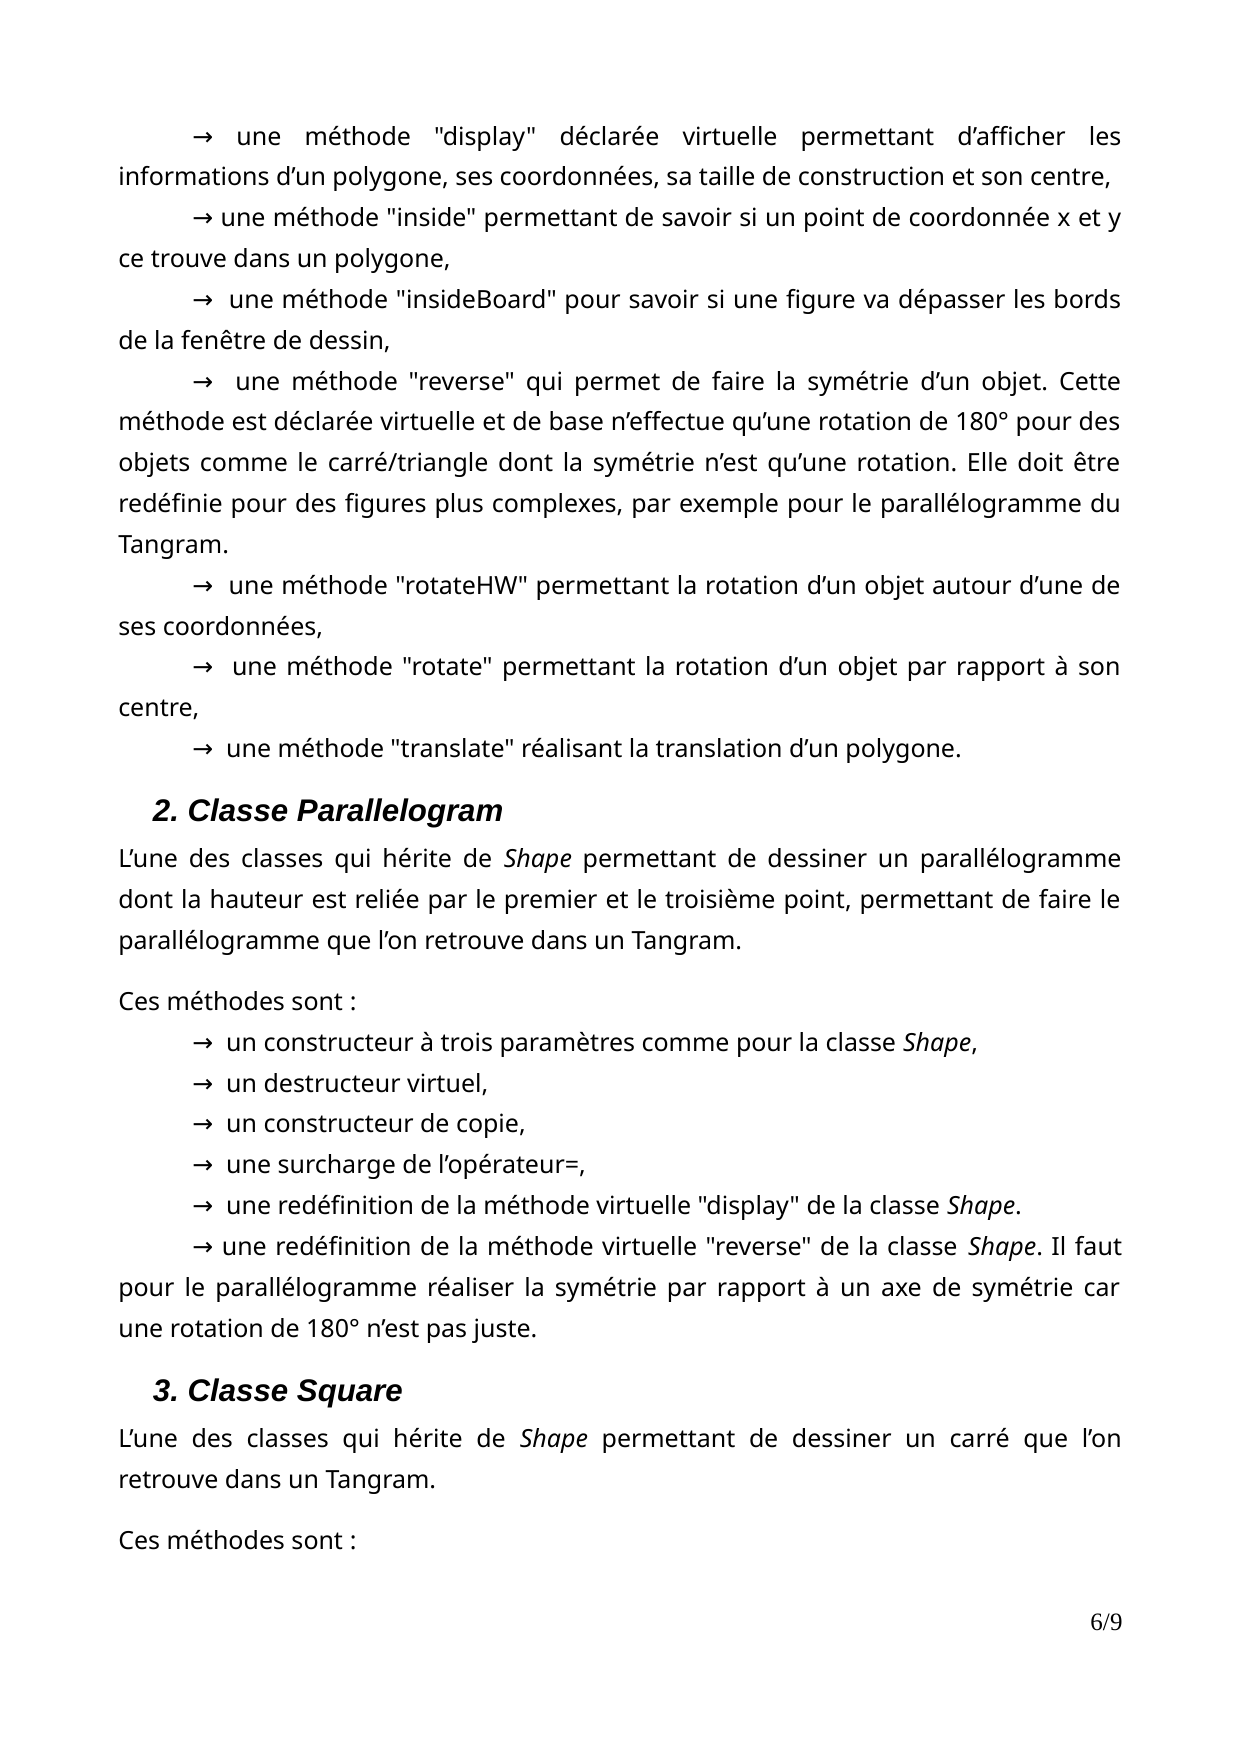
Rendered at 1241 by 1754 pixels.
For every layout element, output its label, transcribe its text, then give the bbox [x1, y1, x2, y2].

text L’une des classes qui hérite de Shape permettant de dessiner un carré que l’on retrouve dans un Tangram. [118, 1420, 1122, 1495]
text → une méthode "display" déclarée virtuelle permettant d’afficher les informations d’un polygone, ses coordonnées, sa taille de construction et son centre, [118, 118, 1122, 193]
text → une méthode "translate" réalisant la translation d’un polygone. [118, 731, 1122, 765]
text L’une des classes qui hérite de Shape permettant de dessiner un parallélogramme dont la hauteur est reliée par le premier et le troisième point, permettant de faire le parallélogramme que l’on retrouve dans un Tangram. [118, 841, 1122, 956]
text → une méthode "insideBoard" pour savoir si une figure va dépasser les bords de la fenêtre de dessin, [118, 281, 1122, 356]
text Ces méthodes sont : [118, 1522, 1122, 1557]
text → une redéfinition de la méthode virtuelle "reverse" de la classe Shape. Il faut pour le parallélogramme réaliser la symétrie par rapport à un axe de symétrie car une rotation de 180° n’est pas juste. [118, 1229, 1122, 1344]
text → une méthode "reverse" qui permet de faire la symétrie d’un objet. Cette méthode est déclarée virtuelle et de base n’effectue qu’une rotation de 180° pour des objets comme le carré/triangle dont la symétrie n’est qu’une rotation. Elle doit être redéfinie pour des figures plus complexes, par exemple pour le parallélogramme du Tangram. [118, 363, 1122, 561]
text → un constructeur de copie, [118, 1106, 1122, 1140]
text → un constructeur à trois paramètres comme pour la classe Shape, [118, 1024, 1122, 1058]
text → une surcharge de l’opérateur=, [118, 1147, 1122, 1181]
text Ces méthodes sont : [118, 984, 1122, 1018]
text → une redéfinition de la méthode virtuelle "display" de la classe Shape. [118, 1188, 1122, 1222]
subtitle 2. Classe Parallelogram [118, 792, 1122, 828]
subtitle 3. Classe Square [118, 1372, 1122, 1408]
text → une méthode "rotate" permettant la rotation d’un objet par rapport à son centre, [118, 649, 1122, 724]
text → une méthode "inside" permettant de savoir si un point de coordonnée x et y ce trouve dans un polygone, [118, 200, 1122, 275]
text → un destructeur virtuel, [118, 1065, 1122, 1099]
text → une méthode "rotateHW" permettant la rotation d’un objet autour d’une de ses coordonnées, [118, 567, 1122, 642]
